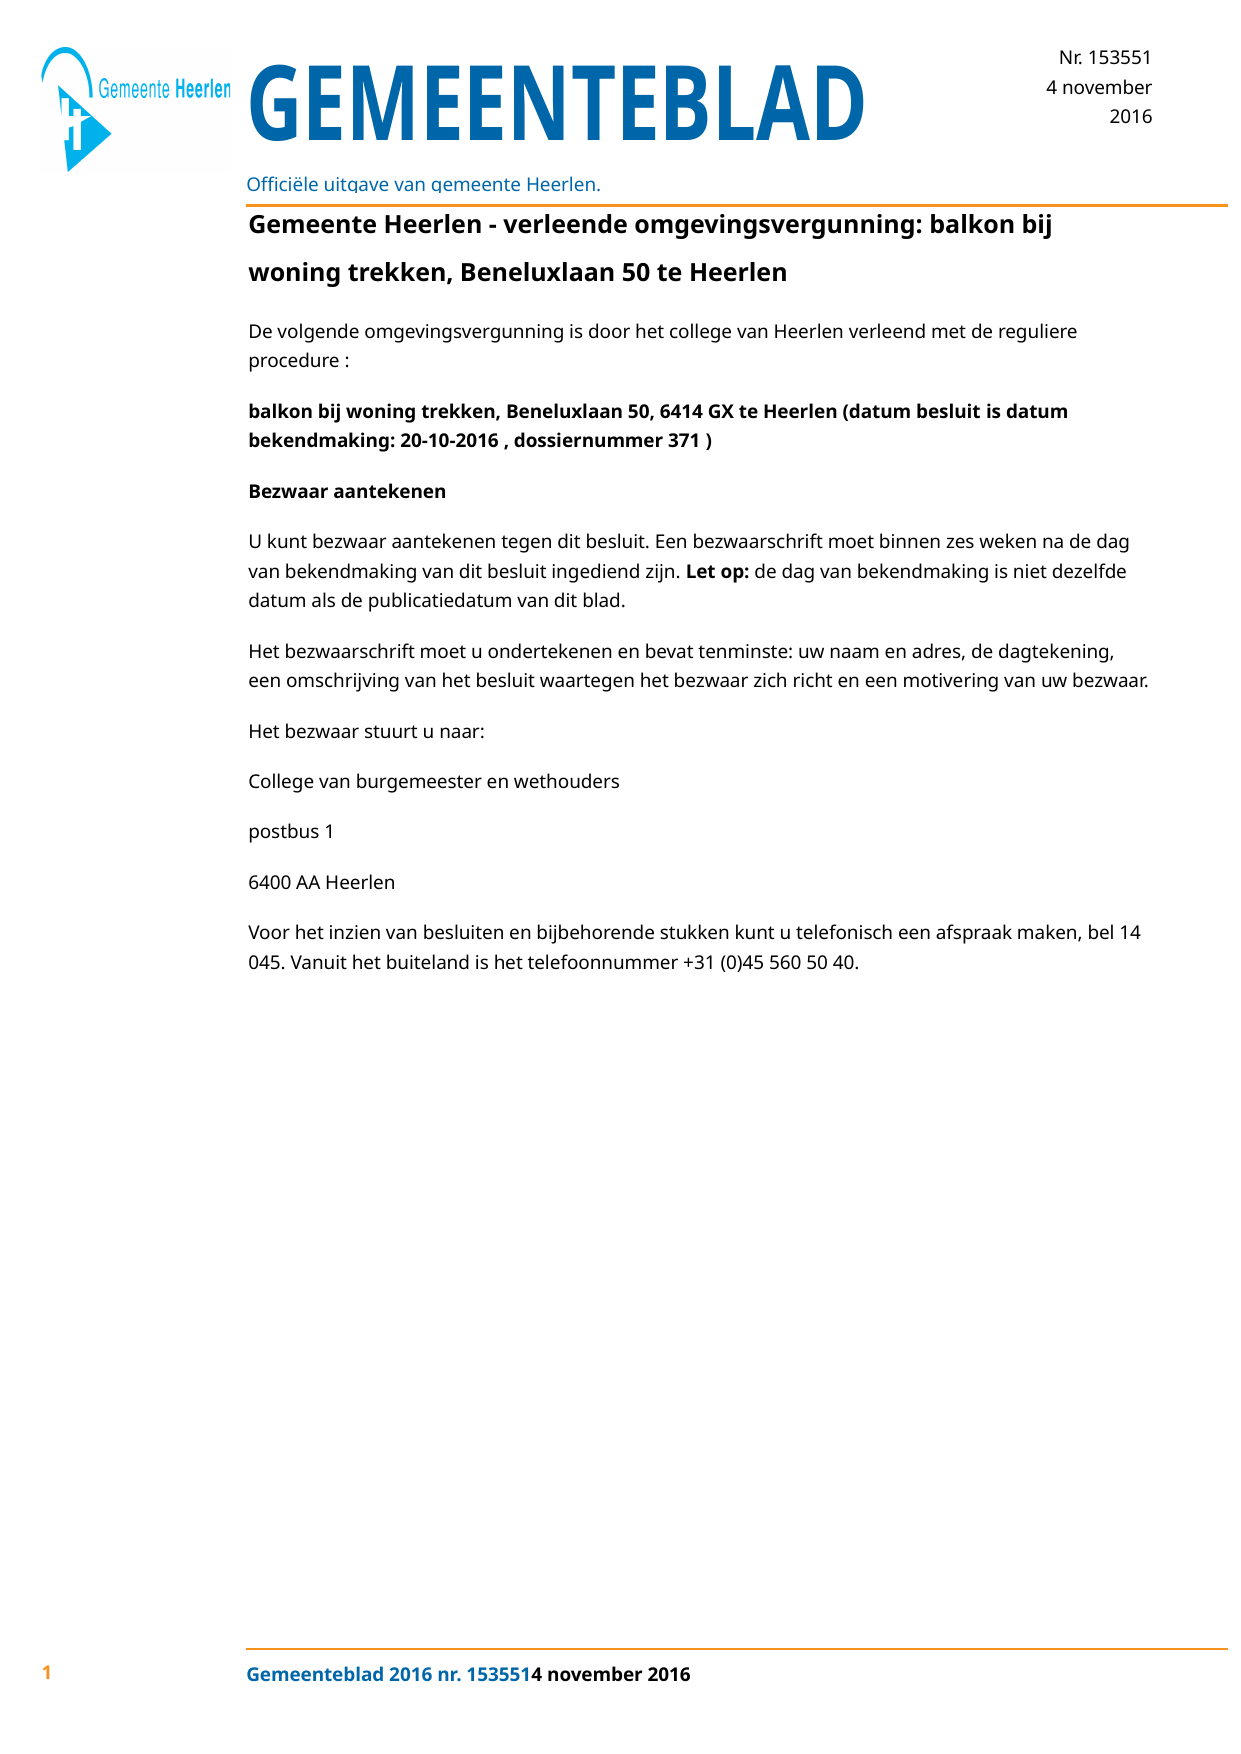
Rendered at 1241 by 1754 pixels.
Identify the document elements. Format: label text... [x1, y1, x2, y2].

text Voor het inzien van besluiten en bijbehorende stukken kunt u telefonisch een afspraak maken, bel 14 045. Vanuit het buiteland is het telefoonnummer +31 (0)45 560 50 40. [248, 919, 1152, 975]
text De volgende omgevingsvergunning is door het college van Heerlen verleend met de reguliere procedure : [248, 318, 1152, 373]
text Het bezwaar stuurt u naar: [248, 718, 1152, 744]
text Gemeente Heerlen - verleende omgevingsvergunning: balkon bij woning trekken, Beneluxlaan 50 te Heerlen [248, 207, 1152, 288]
text Bezwaar aantekenen [248, 478, 1152, 504]
text balkon bij woning trekken, Beneluxlaan 50, 6414 GX te Heerlen (datum besluit is datum bekendmaking: 20-10-2016 , dossiernummer 371 ) [248, 398, 1152, 453]
text Het bezwaarschrift moet u ondertekenen en bevat tenminste: uw naam en adres, de dagtekening, een omschrijving van het besluit waartegen het bezwaar zich richt en een motivering van uw bezwaar. [248, 638, 1152, 693]
picture [41, 47, 58, 70]
text postbus 1 [248, 819, 1152, 844]
text College van burgemeester en wethouders [248, 768, 1152, 794]
text 6400 AA Heerlen [248, 869, 1152, 895]
text U kunt bezwaar aantekenen tegen dit besluit. Een bezwaarschrift moet binnen zes weken na de dag van bekendmaking van dit besluit ingediend zijn. Let op: de dag van bekendmaking is niet dezelfde datum als de publicatiedatum van dit blad. [248, 528, 1152, 613]
picture [41, 47, 231, 172]
